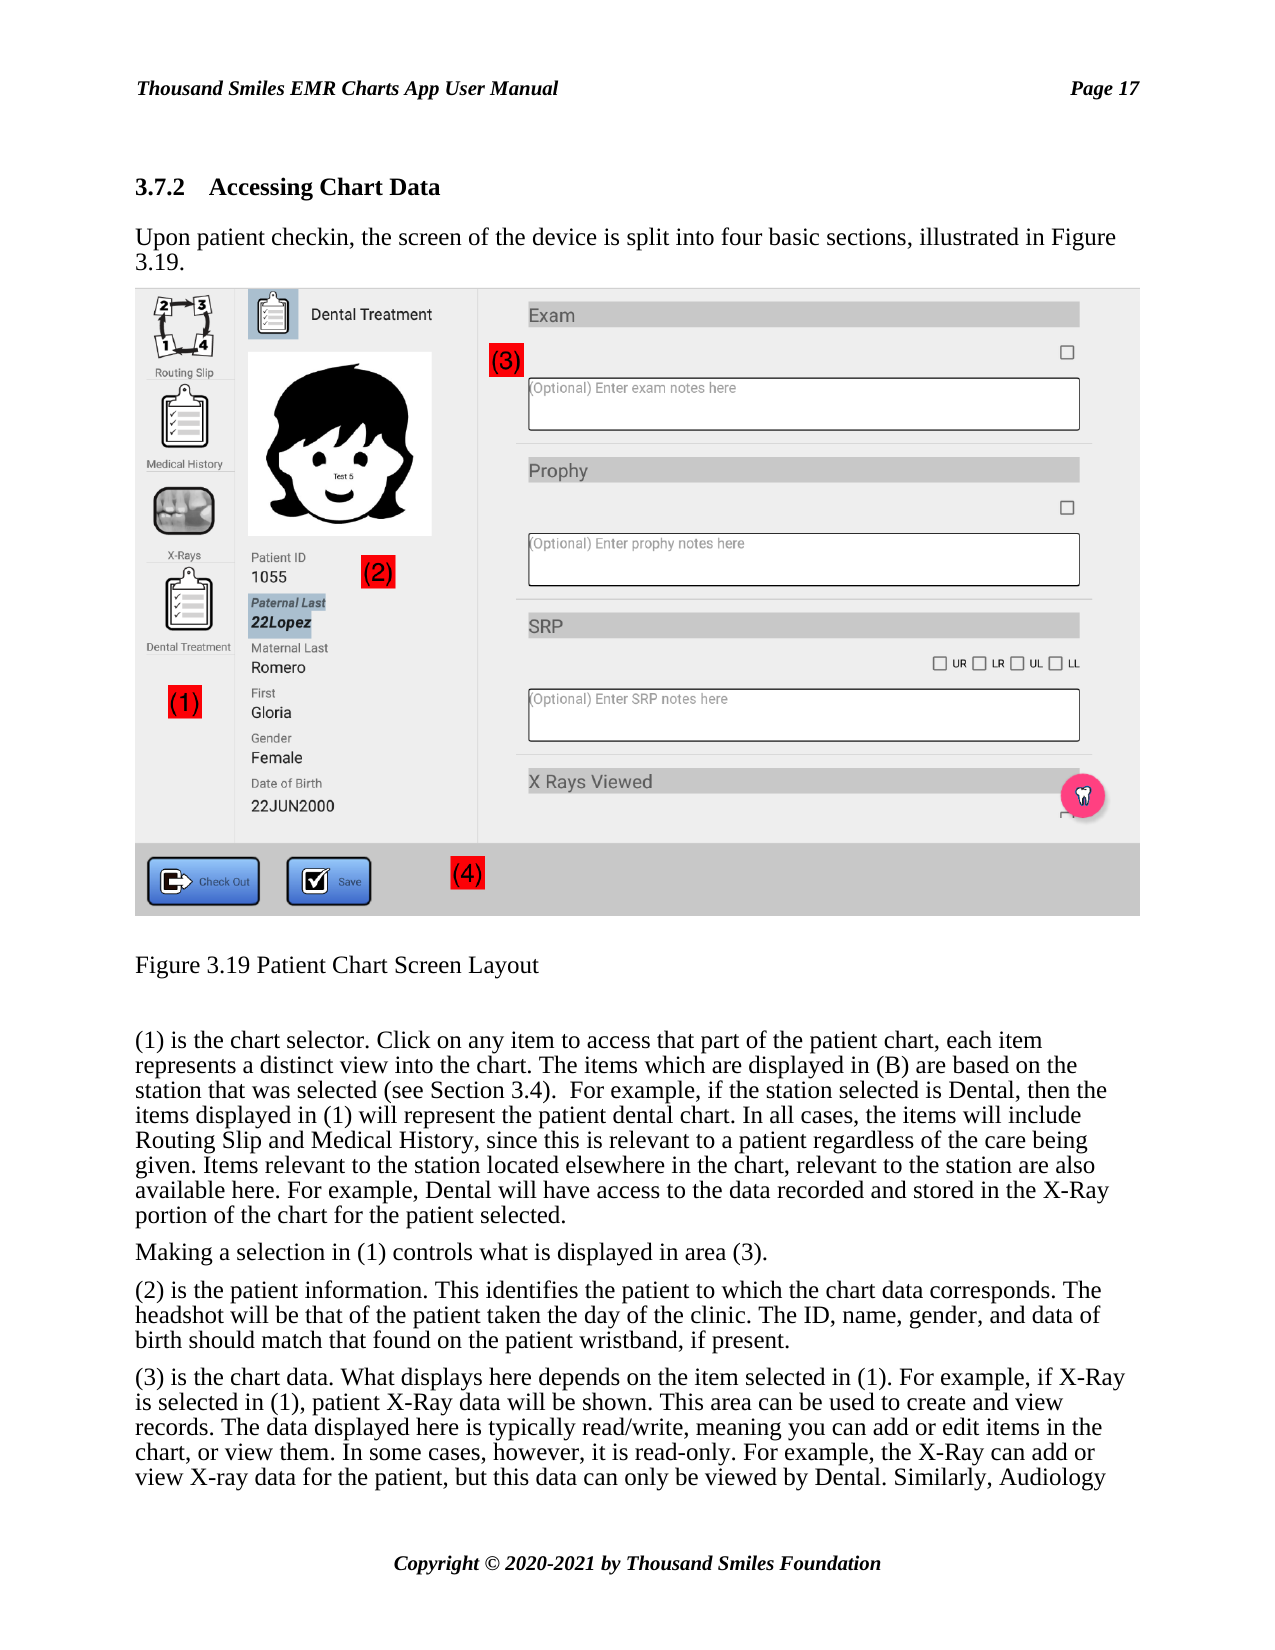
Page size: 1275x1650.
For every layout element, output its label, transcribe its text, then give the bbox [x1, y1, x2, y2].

subtitle Accessing Chart Data [135, 175, 1140, 200]
text Making a selection in (1) controls what is displayed in area (3). [135, 1241, 1140, 1266]
picture [135, 287, 1140, 916]
text Figure 3.19 Patient Chart Screen Layout [135, 953, 1140, 978]
text Upon patient checkin, the screen of the device is split into four basic sections, illustrated in Figure 3.19. [135, 225, 1140, 275]
text (2) is the patient information. This identifies the patient to which the chart data corresponds. The headshot will be that of the patient taken the day of the clinic. The ID, name, gender, and data of birth should match that found on the patient wristband, if present. [135, 1278, 1140, 1353]
text (1) is the chart selector. Click on any item to access that part of the patient chart, each item represents a distinct view into the chart. The items which are displayed in (B) are based on the station that was selected (see Section 3.4). For example, if the station selected is Dental, then the items displayed in (1) will represent the patient dental chart. In all cases, the items will include Routing Slip and Medical History, since this is relevant to a patient regardless of the care being given. Items relevant to the station located elsewhere in the chart, relevant to the station are also available here. For example, Dental will have access to the data recorded and stored in the X-Ray portion of the chart for the patient selected. [135, 1028, 1140, 1228]
text (3) is the chart data. What displays here depends on the item selected in (1). For example, if X-Ray is selected in (1), patient X-Ray data will be shown. This area can be used to create and view records. The data displayed here is typically read/write, meaning you can add or edit items in the chart, or view them. In some cases, however, it is read-only. For example, the X-Ray can add or view X-ray data for the patient, but this data can only be viewed by Dental. Similarly, Audiology [135, 1366, 1140, 1491]
